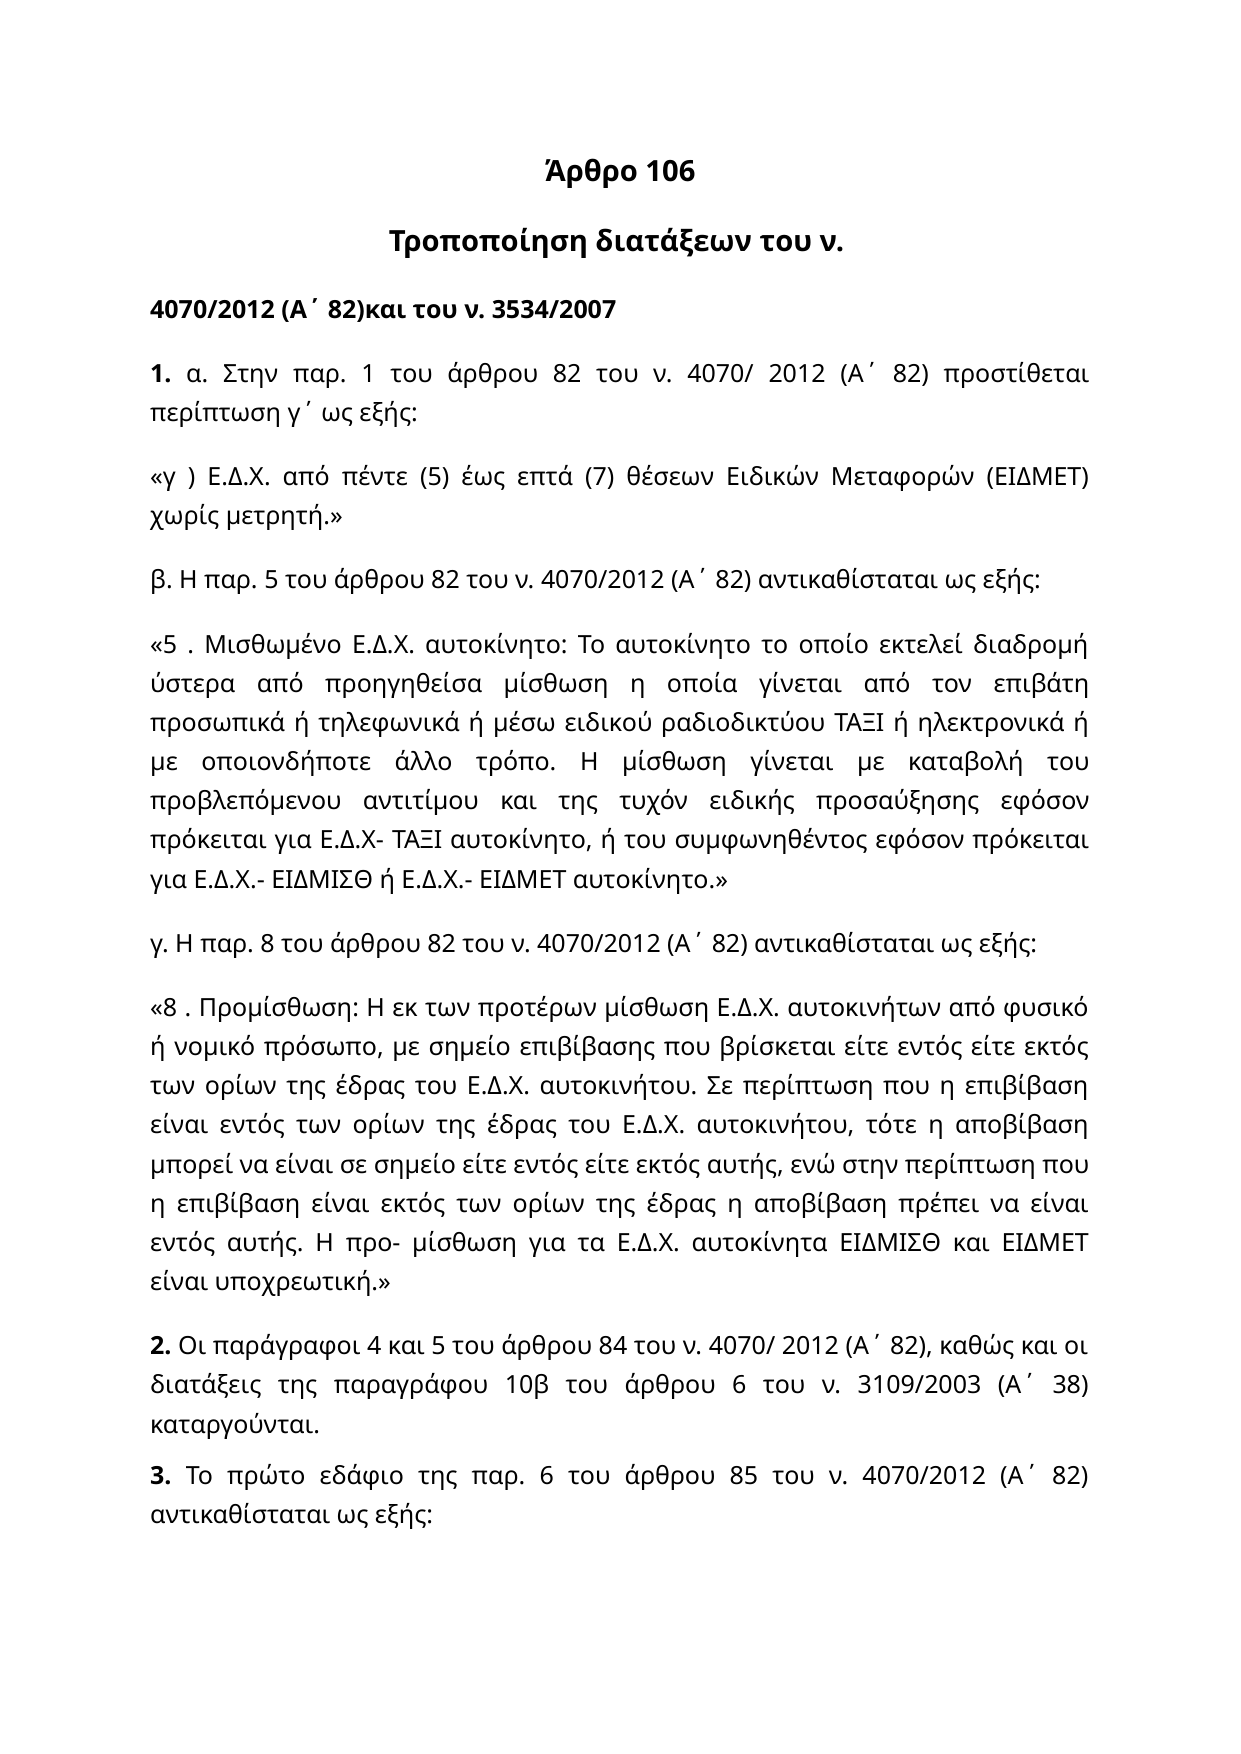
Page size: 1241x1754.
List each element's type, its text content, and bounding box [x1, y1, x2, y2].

subtitle Τροποποίηση διατάξεων του ν. [150, 221, 1090, 260]
text «8 . Προμίσθωση: Η εκ των προτέρων μίσθωση Ε.Δ.Χ. αυτοκινήτων από φυσικό ή νομικό πρόσωπο, με σημείο επιβίβασης που βρίσκεται είτε εντός είτε εκτός των ορίων της έδρας του Ε.Δ.Χ. αυτοκινήτου. Σε περίπτωση που η επιβίβαση είναι εντός των ορίων της έδρας του Ε.Δ.Χ. αυτοκινήτου, τότε η αποβίβαση μπορεί να είναι σε σημείο είτε εντός είτε εκτός αυτής, ενώ στην περίπτωση που η επιβίβαση είναι εκτός των ορίων της έδρας η αποβίβαση πρέπει να είναι εντός αυτής. Η προ- μίσθωση για τα Ε.Δ.Χ. αυτοκίνητα ΕΙΔΜΙΣΘ και ΕΙΔΜΕΤ είναι υποχρεωτική.» [150, 989, 1090, 1298]
text 2. Οι παράγραφοι 4 και 5 του άρθρου 84 του ν. 4070/ 2012 (Α΄ 82), καθώς και οι διατάξεις της παραγράφου 10β του άρθρου 6 του ν. 3109/2003 (Α΄ 38) καταργούνται. [150, 1328, 1090, 1440]
subtitle Άρθρο 106 [150, 150, 1090, 190]
text γ. Η παρ. 8 του άρθρου 82 του ν. 4070/2012 (Α΄ 82) αντικαθίσταται ως εξής: [150, 925, 1090, 959]
text 1. α. Στην παρ. 1 του άρθρου 82 του ν. 4070/ 2012 (Α΄ 82) προστίθεται περίπτωση γ΄ ως εξής: [150, 355, 1090, 429]
text «γ ) Ε.Δ.Χ. από πέντε (5) έως επτά (7) θέσεων Ειδικών Μεταφορών (ΕΙΔΜΕΤ) χωρίς μετρητή.» [150, 459, 1090, 532]
text 3. Το πρώτο εδάφιο της παρ. 6 του άρθρου 85 του ν. 4070/2012 (Α΄ 82) αντικαθίσταται ως εξής: [150, 1458, 1090, 1531]
text 4070/2012 (Α΄ 82)και του ν. 3534/2007 [150, 291, 1090, 325]
text «5 . Μισθωμένο Ε.Δ.Χ. αυτοκίνητο: Το αυτοκίνητο το οποίο εκτελεί διαδρομή ύστερα από προηγηθείσα μίσθωση η οποία γίνεται από τον επιβάτη προσωπικά ή τηλεφωνικά ή μέσω ειδικού ραδιοδικτύου ΤΑΞΙ ή ηλεκτρονικά ή με οποιονδήποτε άλλο τρόπο. Η μίσθωση γίνεται με καταβολή του προβλεπόμενου αντιτίμου και της τυχόν ειδικής προσαύξησης εφόσον πρόκειται για Ε.Δ.Χ- ΤΑΞΙ αυτοκίνητο, ή του συμφωνηθέντος εφόσον πρόκειται για Ε.Δ.Χ.- ΕΙΔΜΙΣΘ ή Ε.Δ.Χ.- ΕΙΔΜΕΤ αυτοκίνητο.» [150, 626, 1090, 895]
text β. Η παρ. 5 του άρθρου 82 του ν. 4070/2012 (Α΄ 82) αντικαθίσταται ως εξής: [150, 562, 1090, 596]
